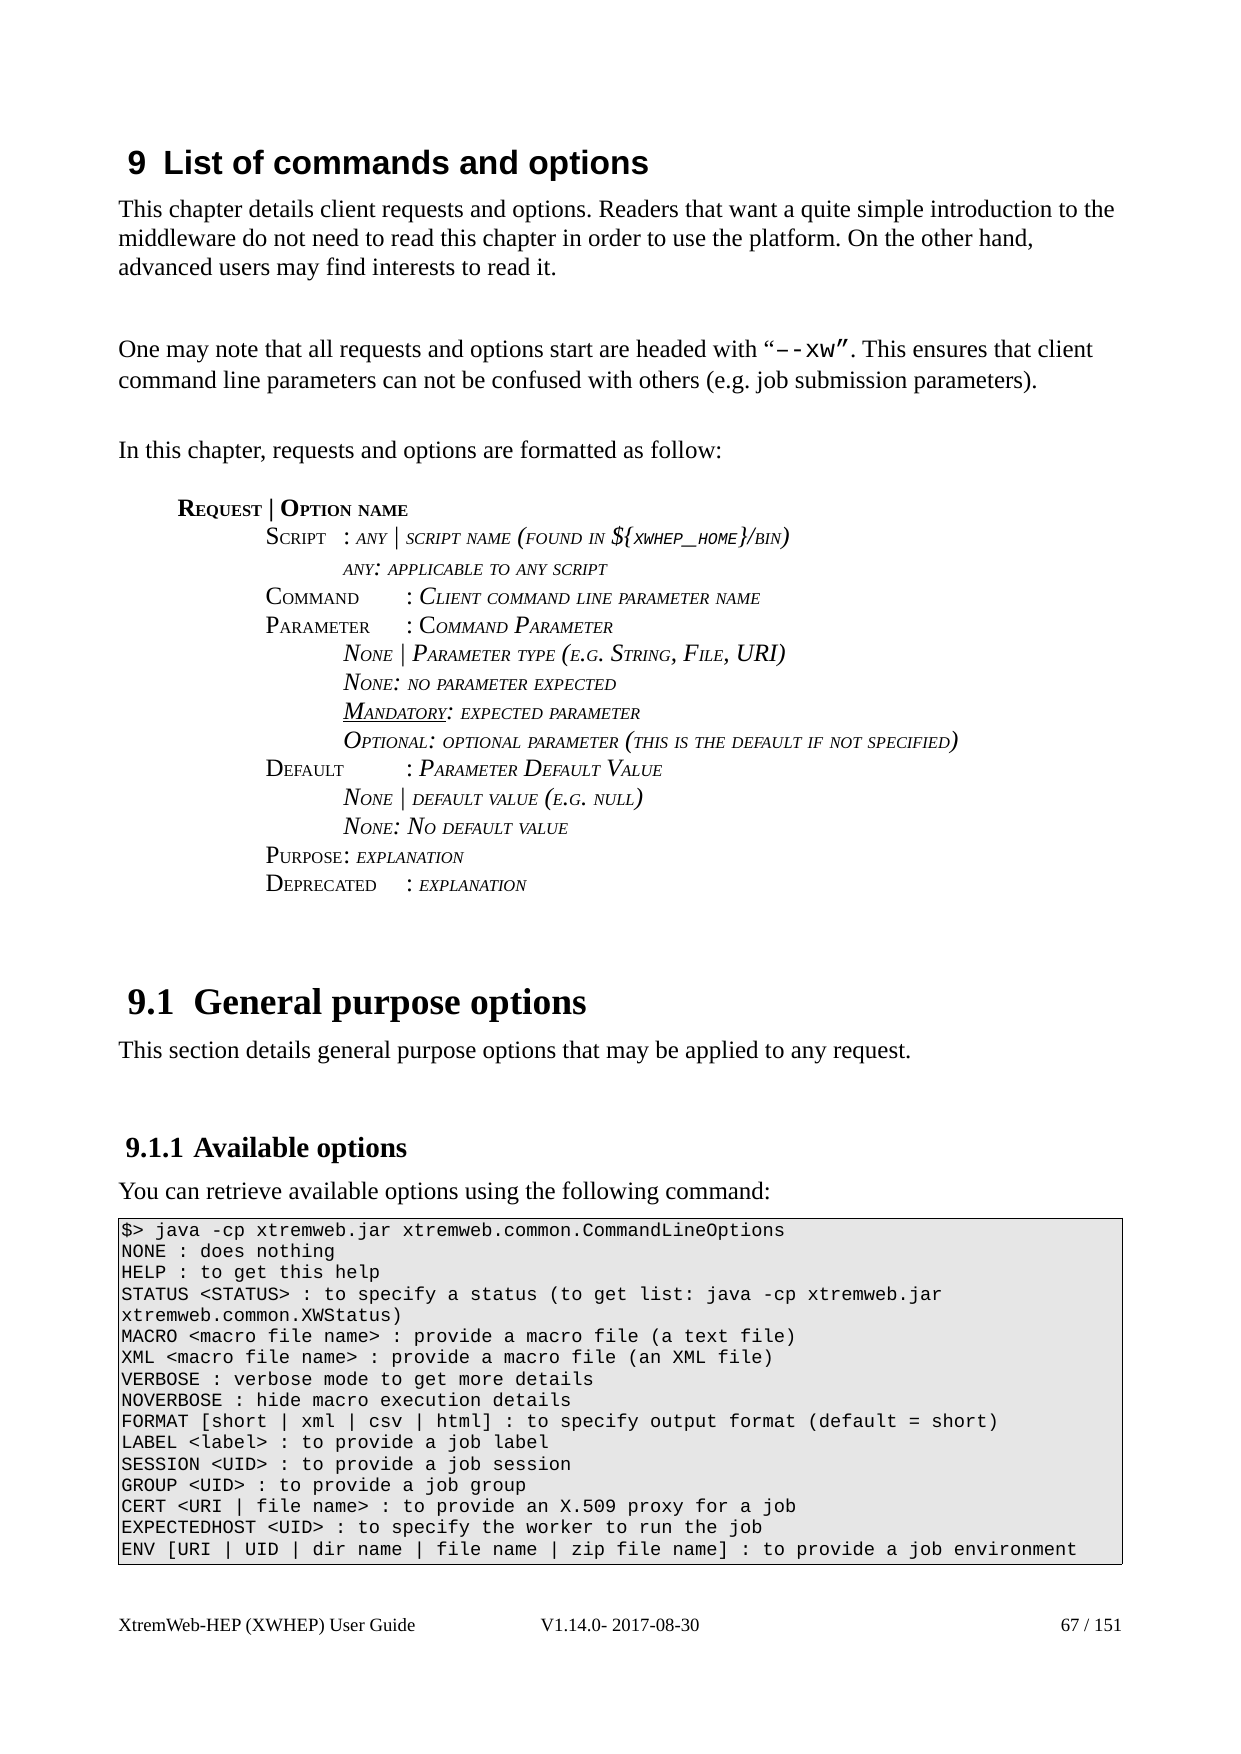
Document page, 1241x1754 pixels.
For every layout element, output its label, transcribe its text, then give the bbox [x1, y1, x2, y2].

text One may note that all requests and options start are headed with “–-xw”. This ensures that client command line parameters can not be confused with others (e.g. job submission parameters). [118, 334, 1122, 394]
text MACRO <macro file name> : provide a macro file (a text file) [119, 1324, 1122, 1345]
subtitle List of commands and options [118, 143, 1122, 182]
text You can retrieve available options using the following command: [118, 1176, 1122, 1205]
text Script : any | script name (found in ${xwhep_home}/bin) [265, 521, 1122, 552]
text This chapter details client requests and options. Readers that want a quite simple introduction to the middleware do not need to read this chapter in order to use the platform. On the other hand, advanced users may find interests to read it. [118, 194, 1122, 281]
text None | Parameter type (e.g. String, File, URI) [265, 638, 1122, 667]
subtitle Available options [118, 1130, 1122, 1164]
text Deprecated : explanation [265, 868, 1122, 897]
subtitle General purpose options [118, 980, 1122, 1023]
text This section details general purpose options that may be applied to any request. [118, 1035, 1122, 1064]
text Default : Parameter Default Value [265, 753, 1122, 782]
text CERT <URI | file name> : to provide an X.509 proxy for a job [119, 1494, 1122, 1515]
text Request | Option name [177, 493, 1122, 521]
text LABEL <label> : to provide a job label [119, 1430, 1122, 1451]
text SESSION <UID> : to provide a job session [119, 1451, 1122, 1473]
text GROUP <UID> : to provide a job group [119, 1473, 1122, 1494]
text VERBOSE : verbose mode to get more details [119, 1366, 1122, 1388]
text Mandatory: expected parameter [265, 696, 1122, 725]
text any: applicable to any script [265, 552, 1122, 581]
text XML <macro file name> : provide a macro file (an XML file) [119, 1345, 1122, 1366]
text None: no parameter expected [265, 667, 1122, 696]
text EXPECTEDHOST <UID> : to specify the worker to run the job [119, 1515, 1122, 1536]
text NONE : does nothing [119, 1239, 1122, 1260]
text None: No default value [265, 811, 1122, 840]
text Purpose : explanation [265, 840, 1122, 868]
text In this chapter, requests and options are formatted as follow: [118, 435, 1122, 464]
text ENV [URI | UID | dir name | file name | zip file name] : to provide a job environment [119, 1536, 1122, 1564]
text $> java -cp xtremweb.jar xtremweb.common.CommandLineOptions [119, 1219, 1122, 1239]
text FORMAT [short | xml | csv | html] : to specify output format (default = short) [119, 1409, 1122, 1430]
text Optional: optional parameter (this is the default if not specified) [265, 725, 1122, 753]
text Parameter : Command Parameter [265, 610, 1122, 638]
text Command : Client command line parameter name [265, 581, 1122, 610]
text STATUS <STATUS> : to specify a status (to get list: java -cp xtremweb.jar xtremweb.common.XWStatus) [119, 1281, 1122, 1324]
text HELP : to get this help [119, 1260, 1122, 1281]
text NOVERBOSE : hide macro execution details [119, 1388, 1122, 1409]
text None | default value (e.g. null) [265, 782, 1122, 811]
